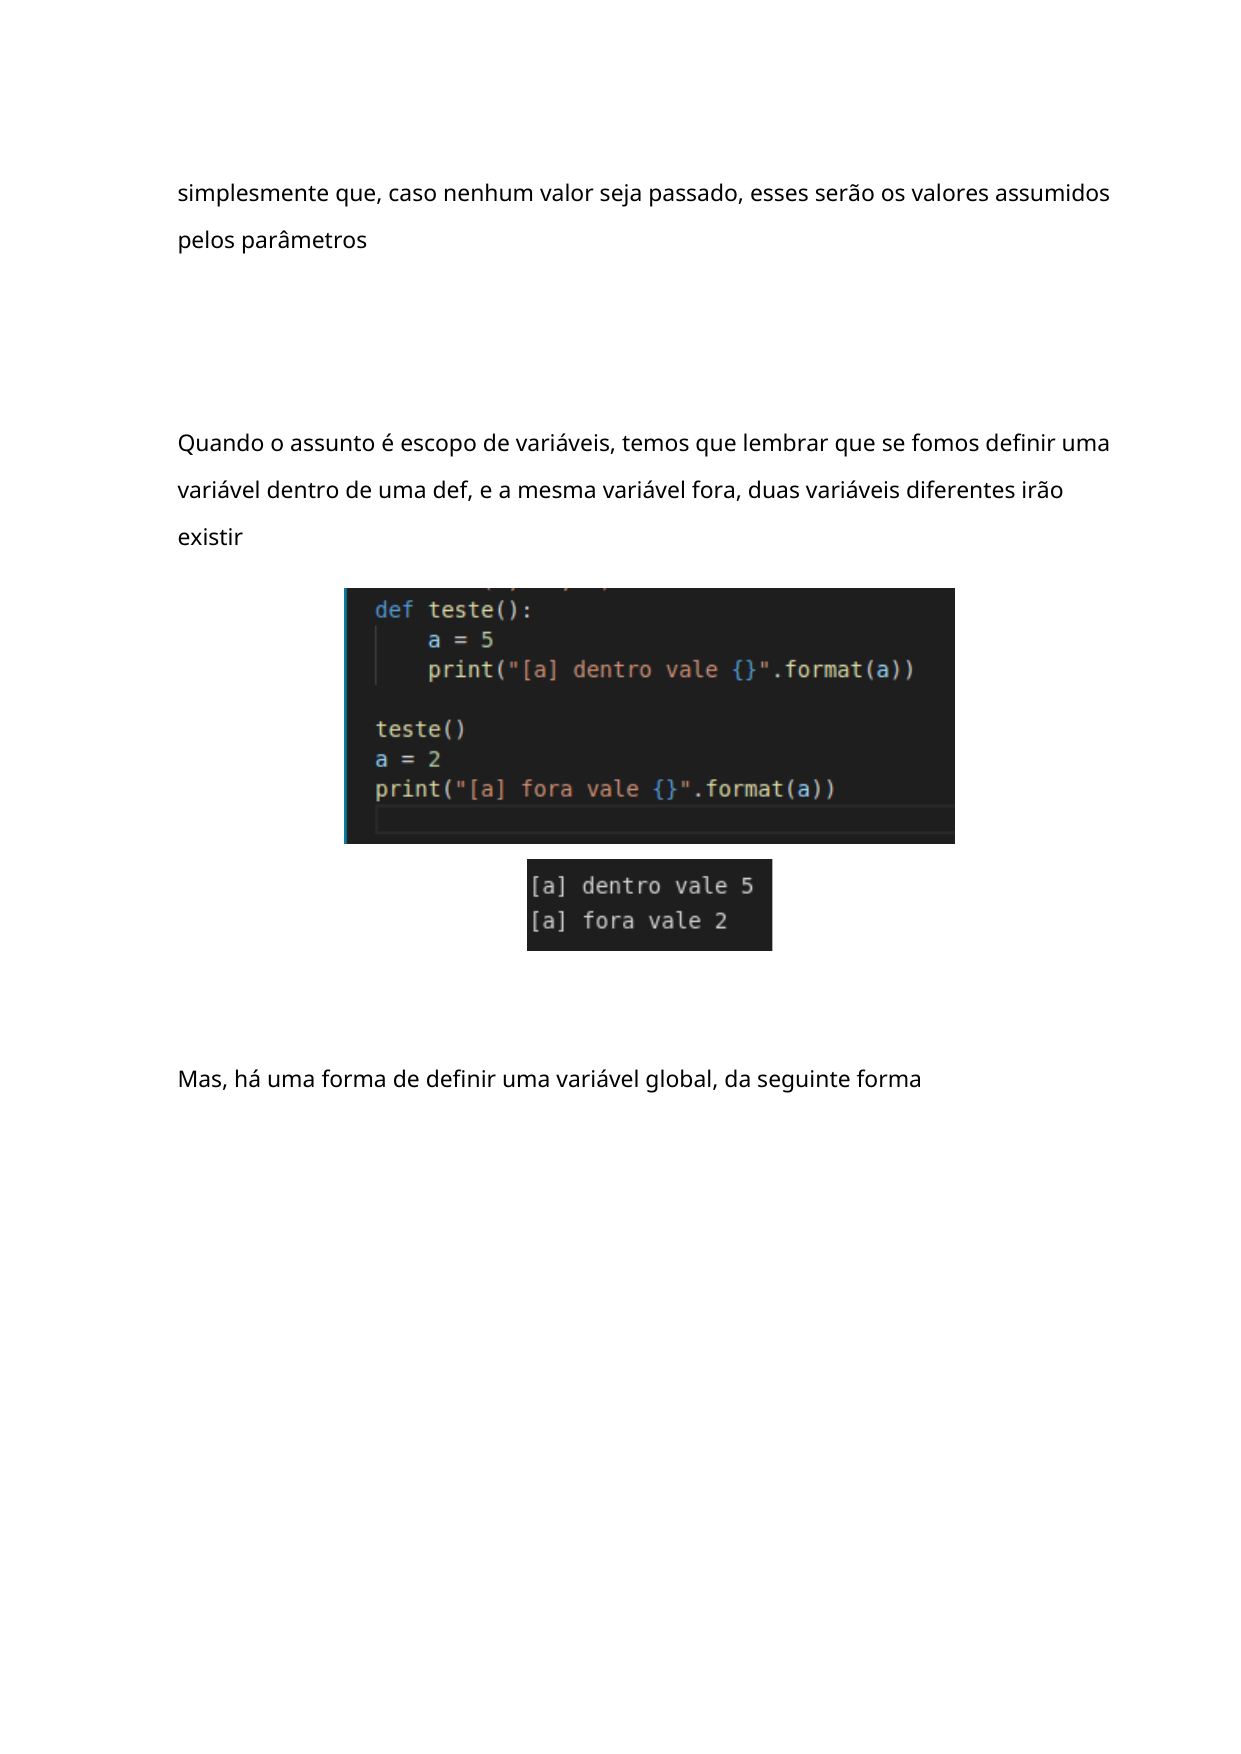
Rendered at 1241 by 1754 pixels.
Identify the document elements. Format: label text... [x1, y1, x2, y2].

picture [527, 859, 773, 951]
picture [347, 588, 955, 844]
text simplesmente que, caso nenhum valor seja passado, esses serão os valores assumidos pelos parâmetros [177, 177, 1122, 255]
text Quando o assunto é escopo de variáveis, temos que lembrar que se fomos definir uma variável dentro de uma def, e a mesma variável fora, duas variáveis diferentes irão existir [177, 427, 1122, 552]
text Mas, há uma forma de definir uma variável global, da seguinte forma [177, 1063, 1122, 1094]
